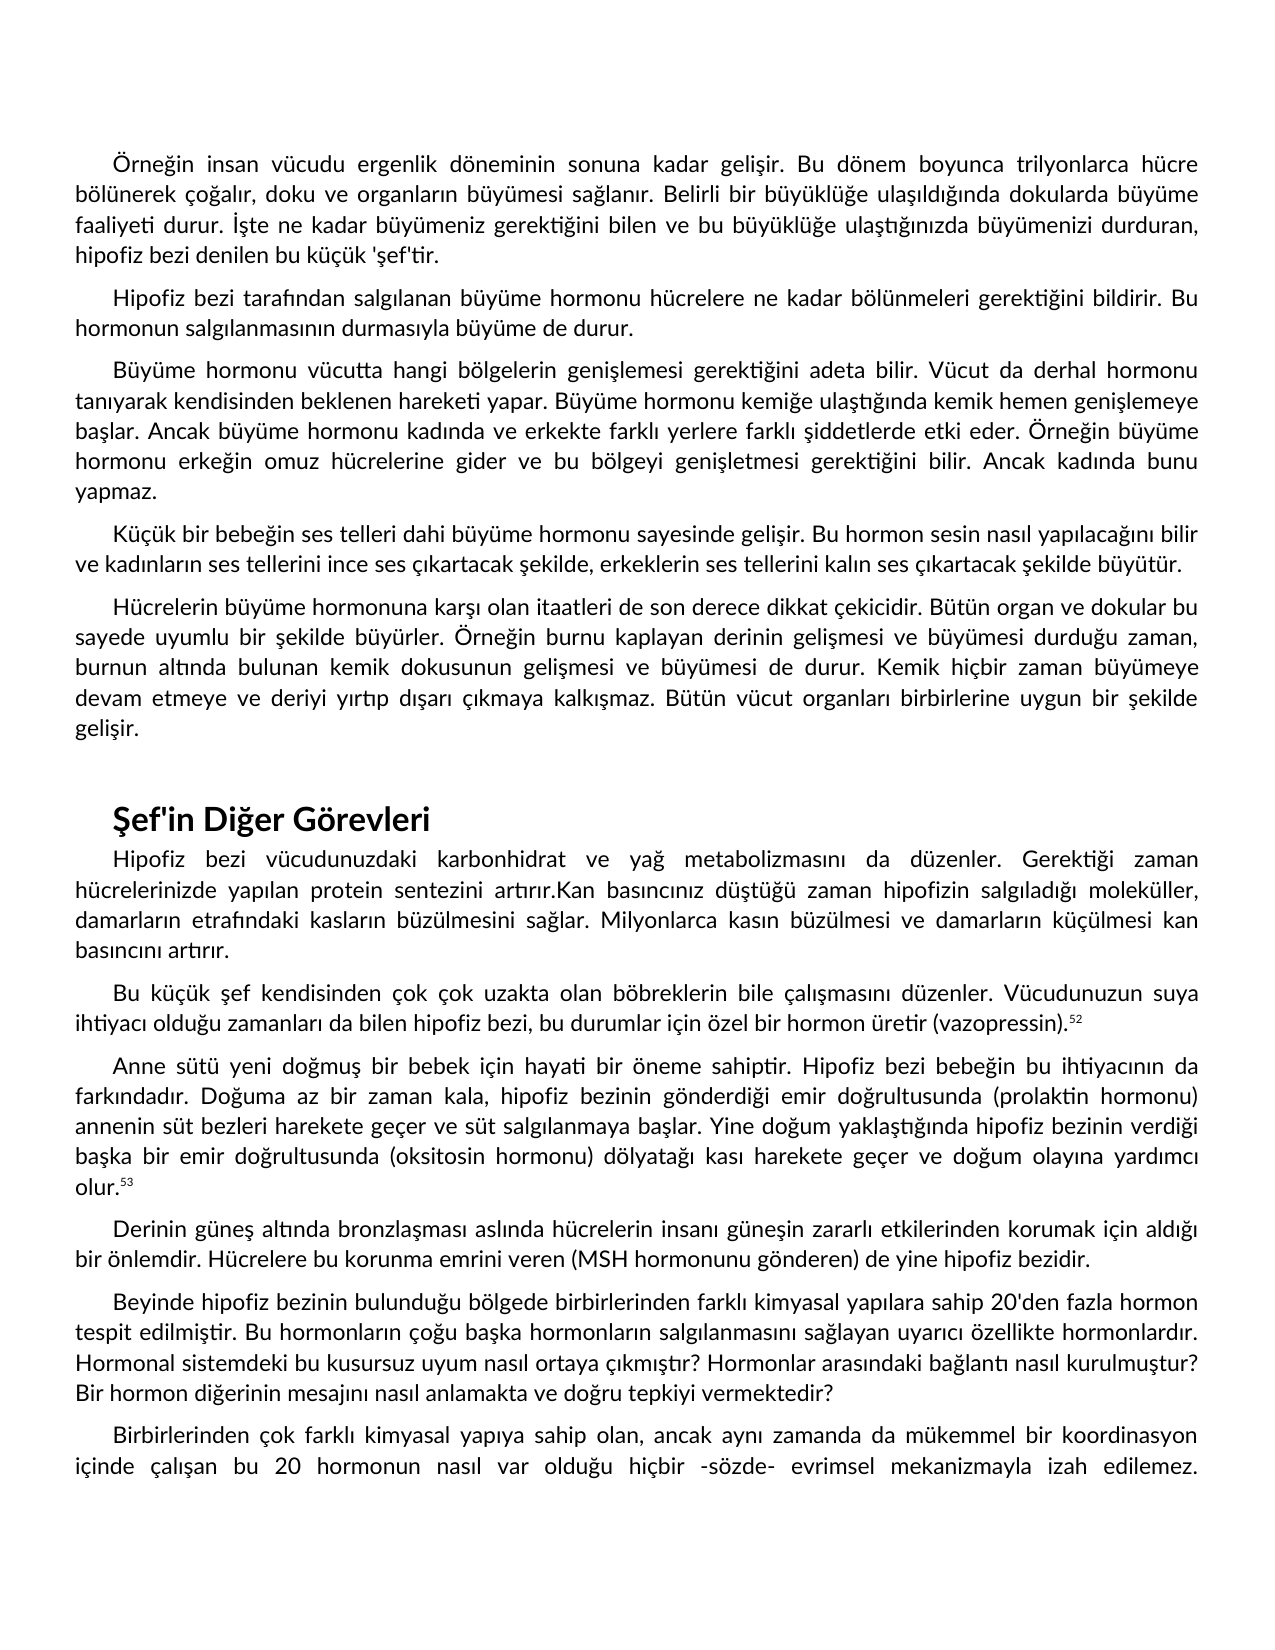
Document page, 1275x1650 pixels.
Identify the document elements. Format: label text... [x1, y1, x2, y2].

subtitle Şef'in Diğer Görevleri [112, 799, 1200, 839]
text Bu küçük şef kendisinden çok çok uzakta olan böbreklerin bile çalışmasını düzenler. Vücudunuzun suya ihtiyacı olduğu zamanları da bilen hipofiz bezi, bu durumlar için özel bir hormon üretir (vazopressin).52 [75, 978, 1200, 1036]
text Örneğin insan vücudu ergenlik döneminin sonuna kadar gelişir. Bu dönem boyunca trilyonlarca hücre bölünerek çoğalır, doku ve organların büyümesi sağlanır. Belirli bir büyüklüğe ulaşıldığında dokularda büyüme faaliyeti durur. İşte ne kadar büyümeniz gerektiğini bilen ve bu büyüklüğe ulaştığınızda büyümenizi durduran, hipofiz bezi denilen bu küçük 'şef'tir. [75, 150, 1200, 268]
text Büyüme hormonu vücutta hangi bölgelerin genişlemesi gerektiğini adeta bilir. Vücut da derhal hormonu tanıyarak kendisinden beklenen hareketi yapar. Büyüme hormonu kemiğe ulaştığında kemik hemen genişlemeye başlar. Ancak büyüme hormonu kadında ve erkekte farklı yerlere farklı şiddetlerde etki eder. Örneğin büyüme hormonu erkeğin omuz hücrelerine gider ve bu bölgeyi genişletmesi gerektiğini bilir. Ancak kadında bunu yapmaz. [75, 356, 1200, 504]
text Hipofiz bezi tarafından salgılanan büyüme hormonu hücrelere ne kadar bölünmeleri gerektiğini bildirir. Bu hormonun salgılanmasının durmasıyla büyüme de durur. [75, 283, 1200, 341]
text Beyinde hipofiz bezinin bulunduğu bölgede birbirlerinden farklı kimyasal yapılara sahip 20'den fazla hormon tespit edilmiştir. Bu hormonların çoğu başka hormonların salgılanmasını sağlayan uyarıcı özellikte hormonlardır. Hormonal sistemdeki bu kusursuz uyum nasıl ortaya çıkmıştır? Hormonlar arasındaki bağlantı nasıl kurulmuştur? Bir hormon diğerinin mesajını nasıl anlamakta ve doğru tepkiyi vermektedir? [75, 1288, 1200, 1406]
text Anne sütü yeni doğmuş bir bebek için hayati bir öneme sahiptir. Hipofiz bezi bebeğin bu ihtiyacının da farkındadır. Doğuma az bir zaman kala, hipofiz bezinin gönderdiği emir doğrultusunda (prolaktin hormonu) annenin süt bezleri harekete geçer ve süt salgılanmaya başlar. Yine doğum yaklaştığında hipofiz bezinin verdiği başka bir emir doğrultusunda (oksitosin hormonu) dölyatağı kası harekete geçer ve doğum olayına yardımcı olur.53 [75, 1051, 1200, 1200]
text Derinin güneş altında bronzlaşması aslında hücrelerin insanı güneşin zararlı etkilerinden korumak için aldığı bir önlemdir. Hücrelere bu korunma emrini veren (MSH hormonunu gönderen) de yine hipofiz bezidir. [75, 1215, 1200, 1273]
text Hücrelerin büyüme hormonuna karşı olan itaatleri de son derece dikkat çekicidir. Bütün organ ve dokular bu sayede uyumlu bir şekilde büyürler. Örneğin burnu kaplayan derinin gelişmesi ve büyümesi durduğu zaman, burnun altında bulunan kemik dokusunun gelişmesi ve büyümesi de durur. Kemik hiçbir zaman büyümeye devam etmeye ve deriyi yırtıp dışarı çıkmaya kalkışmaz. Bütün vücut organları birbirlerine uygun bir şekilde gelişir. [75, 593, 1200, 741]
text Küçük bir bebeğin ses telleri dahi büyüme hormonu sayesinde gelişir. Bu hormon sesin nasıl yapılacağını bilir ve kadınların ses tellerini ince ses çıkartacak şekilde, erkeklerin ses tellerini kalın ses çıkartacak şekilde büyütür. [75, 520, 1200, 577]
text Hipofiz bezi vücudunuzdaki karbonhidrat ve yağ metabolizmasını da düzenler. Gerektiği zaman hücrelerinizde yapılan protein sentezini artırır.Kan basıncınız düştüğü zaman hipofizin salgıladığı moleküller, damarların etrafındaki kasların büzülmesini sağlar. Milyonlarca kasın büzülmesi ve damarların küçülmesi kan basıncını artırır. [75, 845, 1200, 963]
text Birbirlerinden çok farklı kimyasal yapıya sahip olan, ancak aynı zamanda da mükemmel bir koordinasyon içinde çalışan bu 20 hormonun nasıl var olduğu hiçbir -sözde- evrimsel mekanizmayla izah edilemez. [75, 1421, 1200, 1479]
